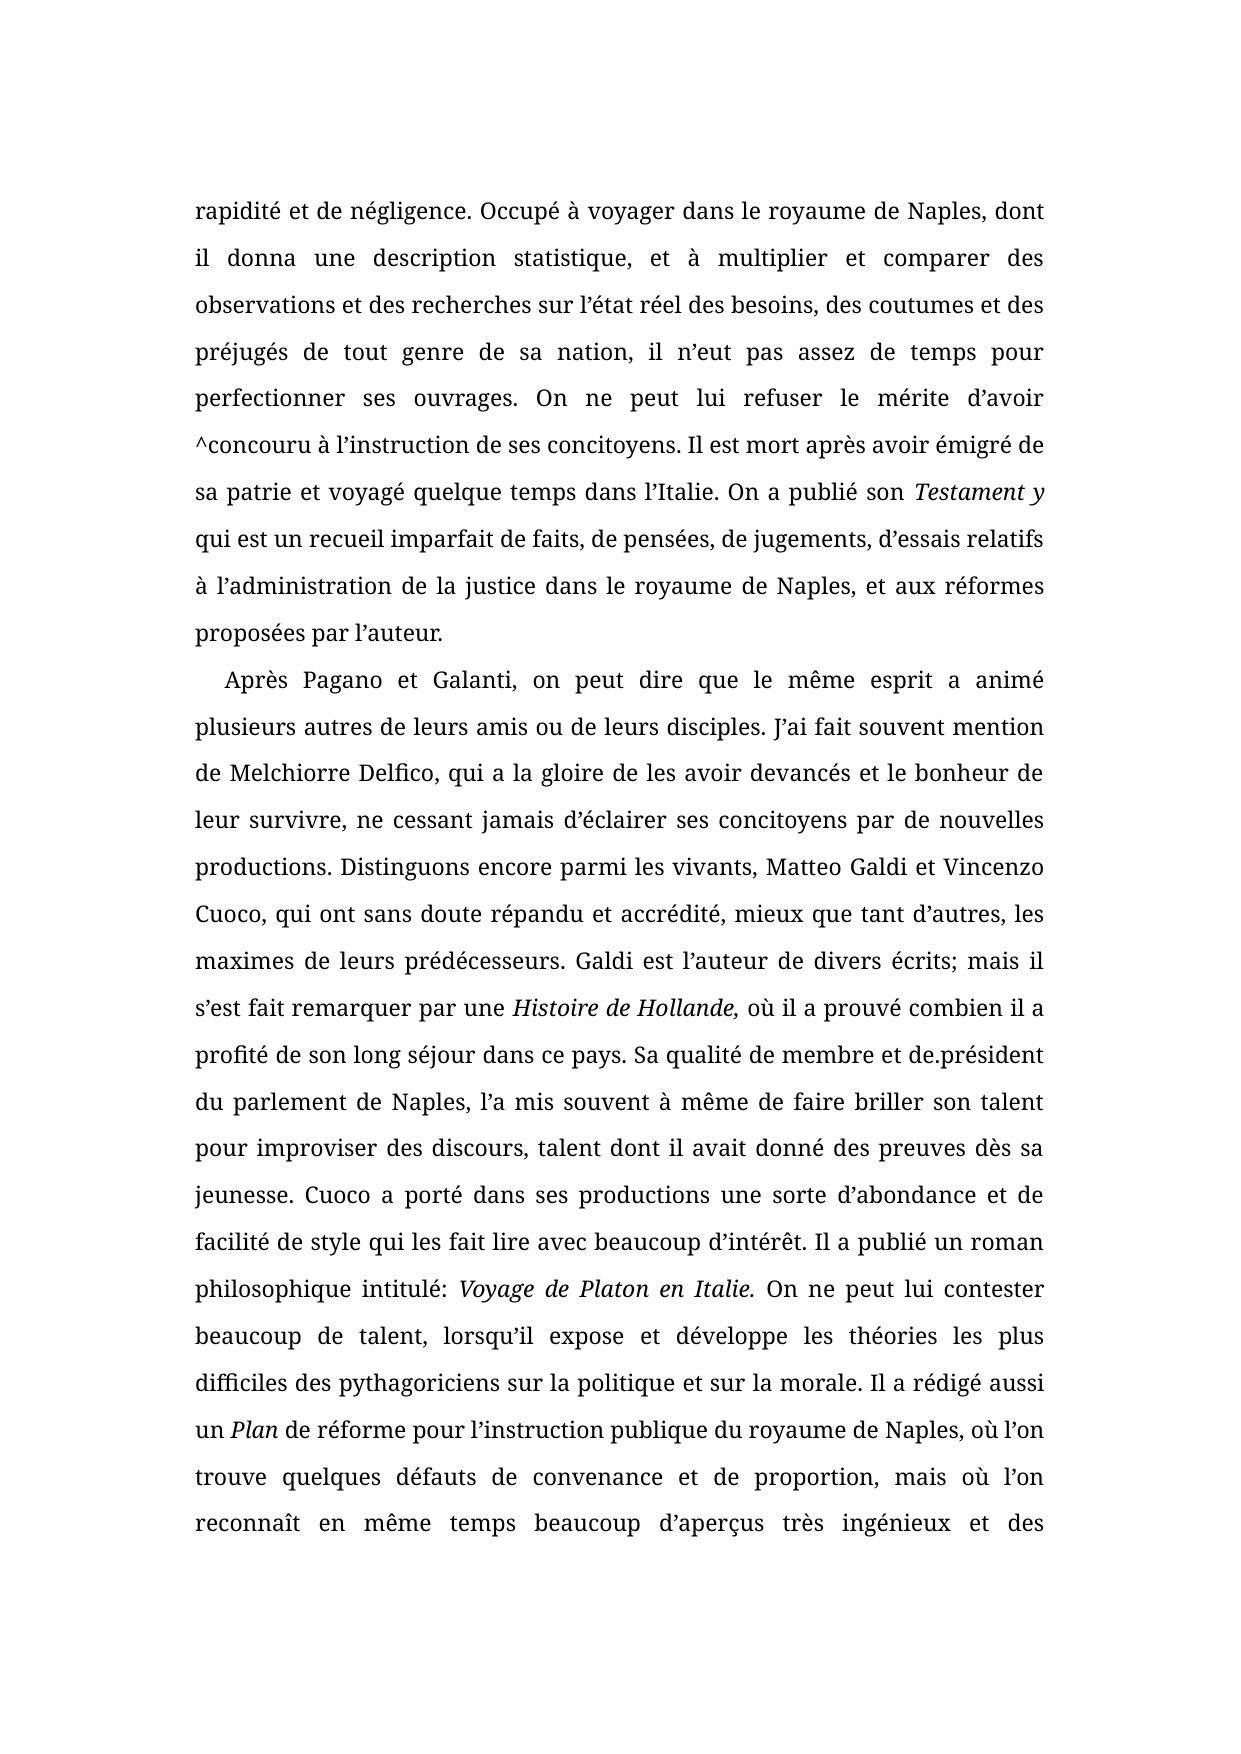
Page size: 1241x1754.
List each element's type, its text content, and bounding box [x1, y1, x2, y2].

text rapidité et de négligence. Occupé à voyager dans le royaume de Naples, dont il donna une description statistique, et à multiplier et comparer des observations et des recherches sur l’état réel des besoins, des coutumes et des préjugés de tout genre de sa nation, il n’eut pas assez de temps pour perfectionner ses ouvrages. On ne peut lui refuser le mérite d’avoir ^concouru à l’instruction de ses concitoyens. Il est mort après avoir émigré de sa patrie et voyagé quelque temps dans l’Italie. On a publié son Testament y qui est un recueil imparfait de faits, de pensées, de jugements, d’essais relatifs à l’administration de la justice dans le royaume de Naples, et aux réformes proposées par l’auteur. [195, 195, 1045, 648]
text Après Pagano et Galanti, on peut dire que le même esprit a animé plusieurs autres de leurs amis ou de leurs disciples. J’ai fait souvent mention de Melchiorre Delfico, qui a la gloire de les avoir devancés et le bonheur de leur survivre, ne cessant jamais d’éclairer ses concitoyens par de nouvelles productions. Distinguons encore parmi les vivants, Matteo Galdi et Vincenzo Cuoco, qui ont sans doute répandu et accrédité, mieux que tant d’autres, les maximes de leurs prédécesseurs. Galdi est l’auteur de divers écrits; mais il s’est fait remarquer par une Histoire de Hollande, où il a prouvé combien il a profité de son long séjour dans ce pays. Sa qualité de membre et de.président du parlement de Naples, l’a mis souvent à même de faire briller son talent pour improviser des discours, talent dont il avait donné des preuves dès sa jeunesse. Cuoco a porté dans ses productions une sorte d’abondance et de facilité de style qui les fait lire avec beaucoup d’intérêt. Il a publié un roman philosophique intitulé: Voyage de Platon en Italie. On ne peut lui contester beaucoup de talent, lorsqu’il expose et développe les théories les plus difficiles des pythagoriciens sur la politique et sur la morale. Il a rédigé aussi un Plan de réforme pour l’instruction publique du royaume de Naples, où l’on trouve quelques défauts de convenance et de proportion, mais où l’on reconnaît en même temps beaucoup d’aperçus très ingénieux et des [195, 664, 1045, 1539]
